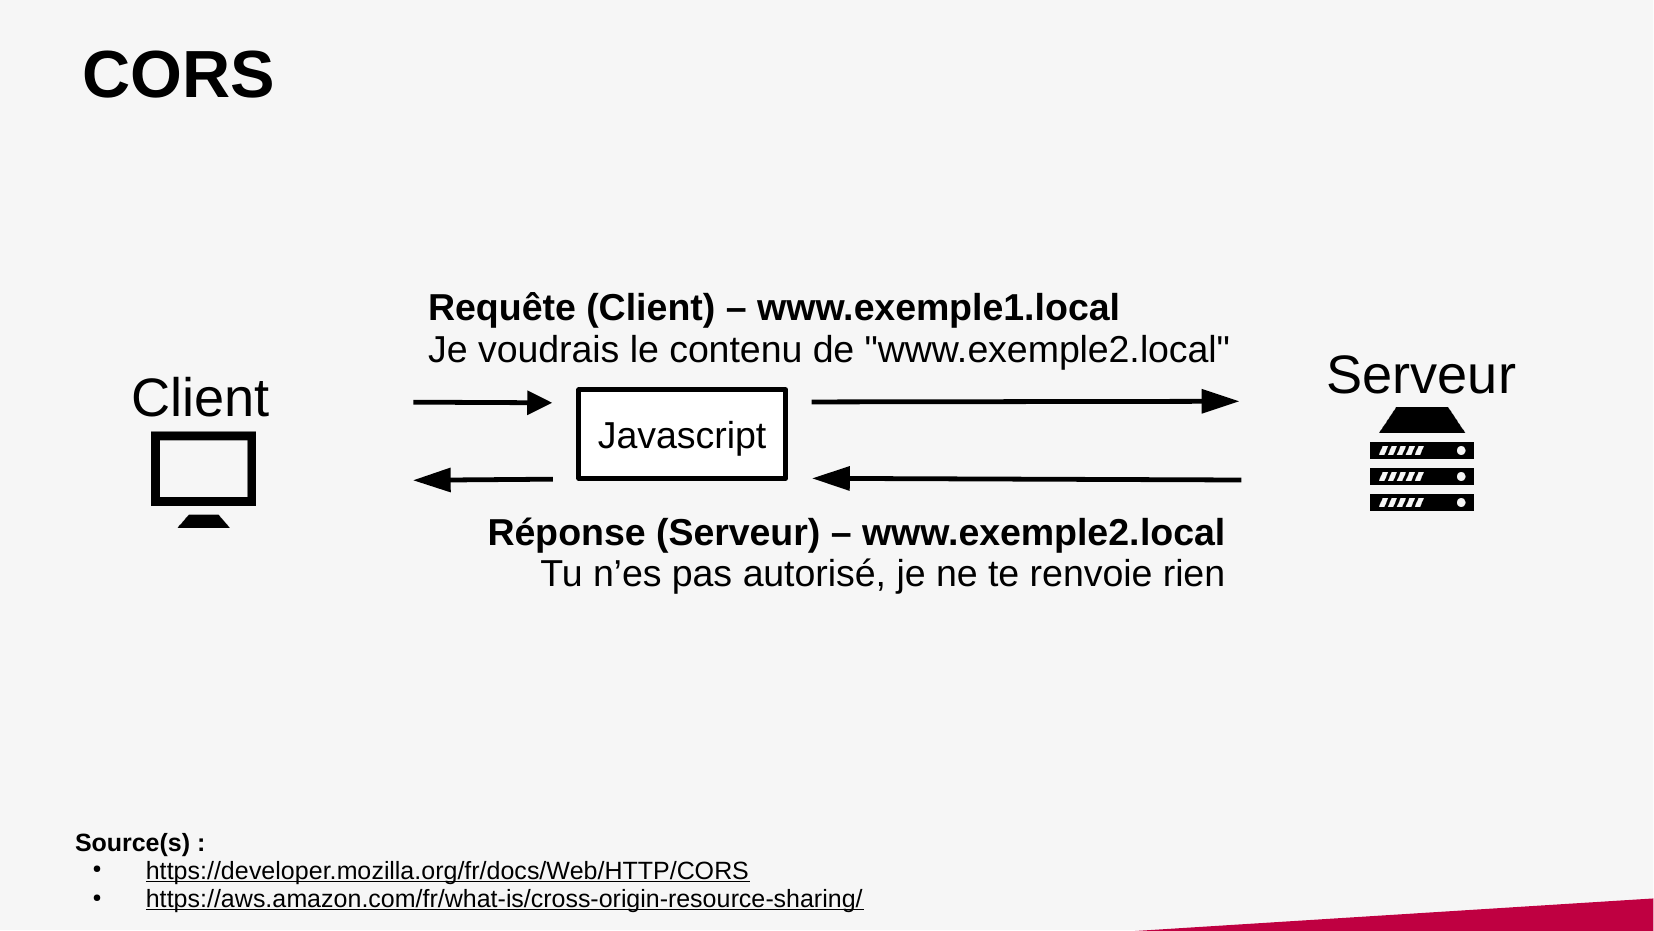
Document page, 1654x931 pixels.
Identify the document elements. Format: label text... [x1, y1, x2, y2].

text_box Source(s) : https://developer.mozilla.org/fr/docs/Web/HTTP/CORS https://aws.amazon.com/fr/what-is/cross-origin-resource-sharing/ [60, 820, 1546, 931]
text_box Requête (Client) – www.exemple1.local Je voudrais le contenu de "www.exemple2.local" [413, 279, 1270, 384]
text_box [578, 465, 786, 479]
text_box Serveur [1311, 336, 1532, 413]
text_box Client [106, 360, 296, 436]
picture [151, 427, 256, 532]
text_box Réponse (Serveur) – www.exemple2.local Tu n’es pas autorisé, je ne te renvoie rien [413, 503, 1241, 603]
text_box [578, 389, 786, 407]
text_box Javascript [572, 407, 792, 465]
picture [1370, 407, 1474, 511]
title CORS [82, 37, 1571, 114]
text_box [1546, 898, 1654, 931]
